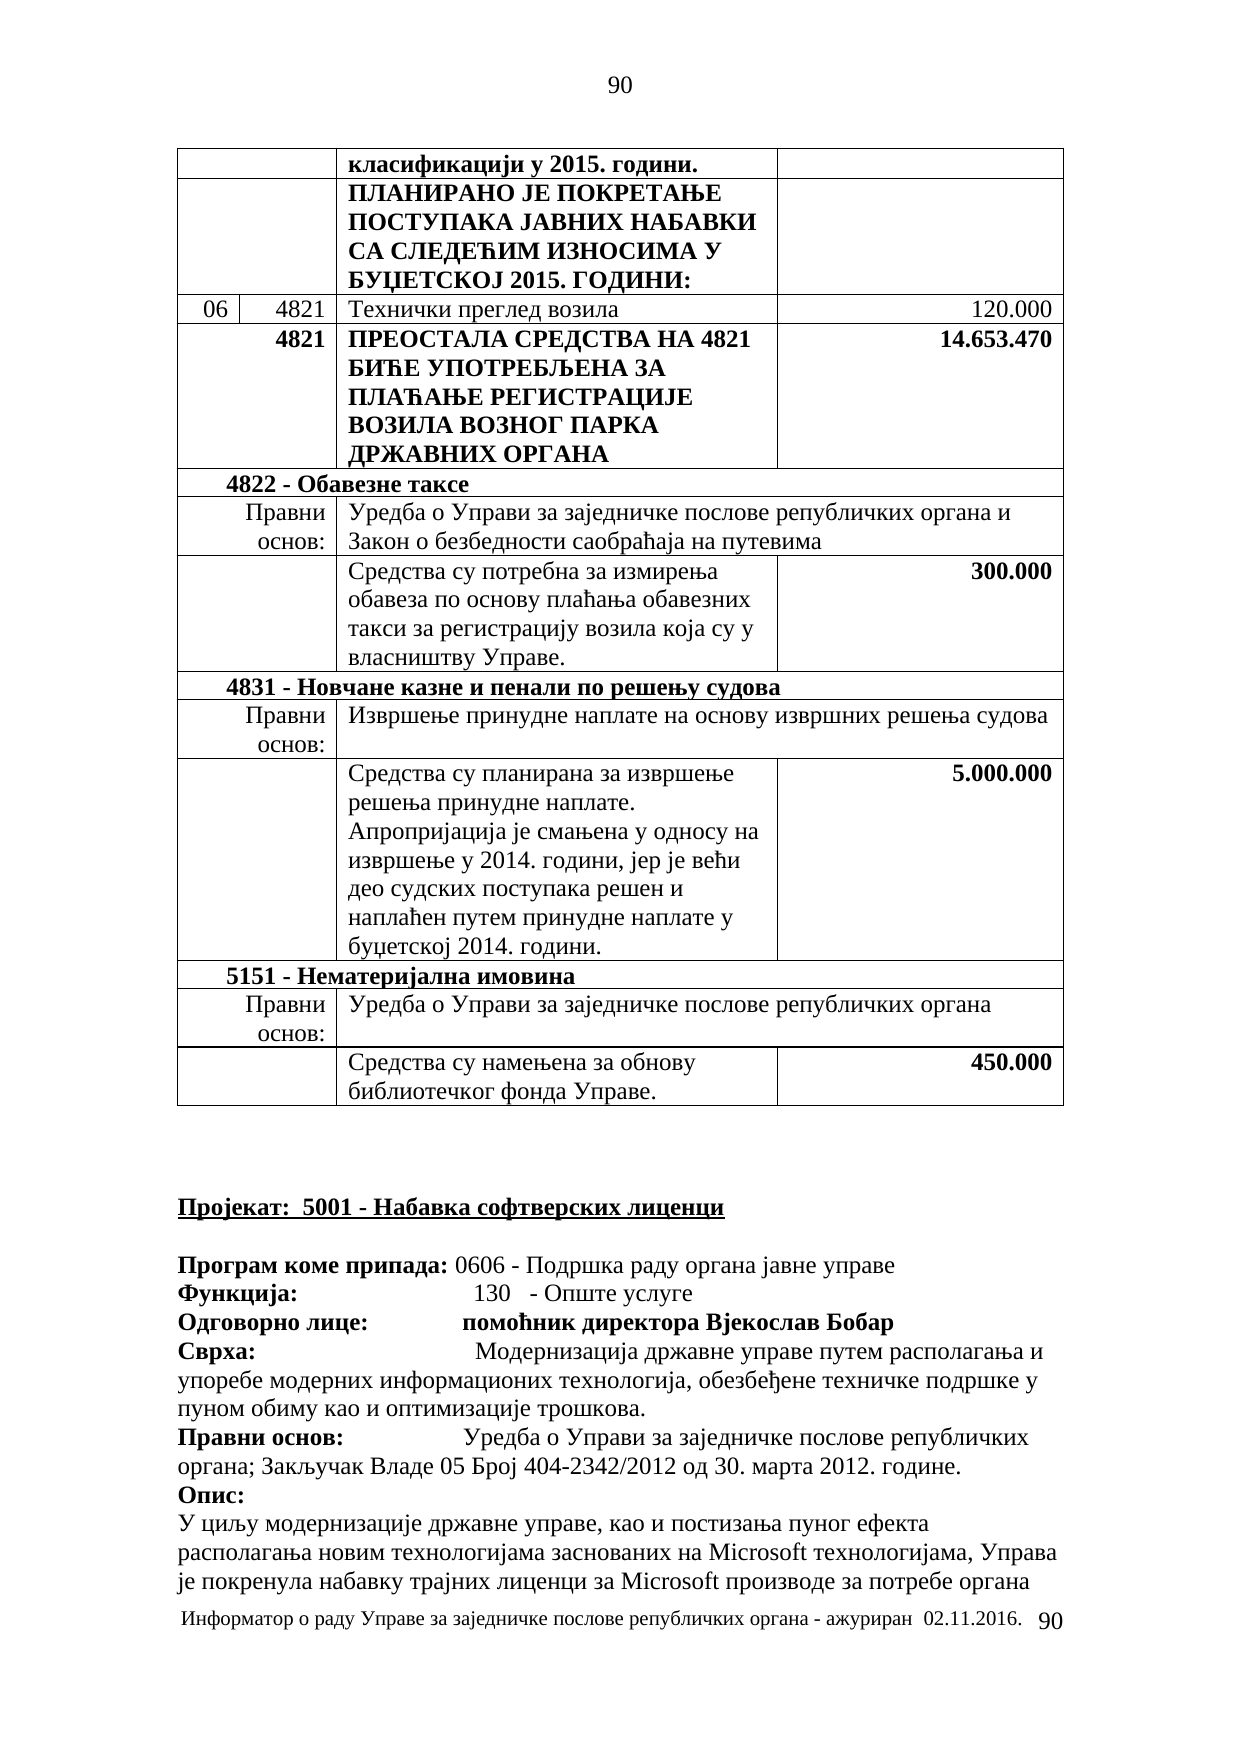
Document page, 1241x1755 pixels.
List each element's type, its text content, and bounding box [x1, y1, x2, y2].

table_cell 06 [178, 295, 239, 323]
table_cell 4821 [178, 324, 336, 468]
table_cell Правни основ: [178, 497, 336, 555]
table_cell Уредба о Управи за заједничке послове републичких органа [337, 989, 1063, 1046]
table_cell [178, 556, 336, 671]
table_cell [178, 179, 336, 293]
text Пројекат: 5001 - Набавка софтверских лиценци [177, 1163, 1063, 1221]
table_cell [778, 179, 1063, 293]
table_cell Правни основ: [178, 989, 336, 1046]
table_cell 4822 - Обавезне таксе [178, 469, 1063, 496]
text У циљу модернизације државне управе, као и постизања пуног ефекта располагања новим технологијама заснованих на Microsoft технологијама, Управа је покренула набавку трајних лиценци за Microsoft производе за потребе органа [177, 1508, 1063, 1595]
table_cell [178, 149, 336, 177]
table_cell 14.653.470 [778, 324, 1063, 468]
table_cell Технички преглед возила [337, 295, 777, 323]
table_cell Правни основ: [178, 700, 336, 757]
table_cell Средства су намењена за обнову библиотечког фонда Управе. [337, 1048, 777, 1105]
table_cell ПРЕОСТАЛА СРЕДСТВА НА 4821 БИЋЕ УПОТРЕБЉЕНА ЗА ПЛАЋАЊЕ РЕГИСТРАЦИЈЕ ВОЗИЛА ВОЗНОГ ПАРКА ДРЖАВНИХ ОРГАНА [337, 324, 777, 468]
table_cell 4831 - Новчане казне и пенали по решењу судова [178, 672, 1063, 699]
table_cell [178, 1048, 336, 1105]
table_cell [778, 149, 1063, 177]
table_cell 450.000 [778, 1048, 1063, 1105]
table_cell 120.000 [778, 295, 1063, 323]
table_cell Извршење принудне наплате на основу извршних решења судова [337, 700, 1063, 757]
table_cell класификацији у 2015. години. [337, 149, 777, 177]
table_cell Средства су потребна за измирења обавеза по основу плаћања обавезних такси за регистрацију возила која су у власништву Управе. [337, 556, 777, 671]
table_cell ПЛАНИРАНО ЈЕ ПОКРЕТАЊЕ ПОСТУПАКА ЈАВНИХ НАБАВКИ СА СЛЕДЕЋИМ ИЗНОСИМА У БУЏЕТСКОЈ 2015. ГОДИНИ: [337, 179, 777, 293]
table_cell 5151 - Нематеријална имовина [178, 961, 1063, 988]
table_cell [178, 759, 336, 960]
table_cell 300.000 [778, 556, 1063, 671]
table_cell Средства су планирана за извршење решења принудне наплате. Апропријација је смањена у односу на извршење у 2014. години, јер је већи део судских поступака решен и наплаћен путем принудне наплате у буџетској 2014. години. [337, 759, 777, 960]
table_cell 5.000.000 [778, 759, 1063, 960]
table_cell Уредба о Управи за заједничке послове републичких органа и Закон о безбедности саобраћаја на путевима [337, 497, 1063, 555]
table_cell 4821 [240, 295, 336, 323]
text Програм коме припада: 0606 - Подршка раду органа јавне управе Функција: 130 - Опште услуге Одговорно лице: помоћник директора Вјекослав Бобар Сврха: Модернизација државне управе путем располагања и упоребе модерних информационих технологија, обезбеђене техничке подршке у пуном обиму као и оптимизације трошкова. Правни основ: Уредба о Управи за заједничке послове републичких органа; Закључак Владе 05 Број 404-2342/2012 од 30. марта 2012. године. Опис: [177, 1221, 1063, 1508]
